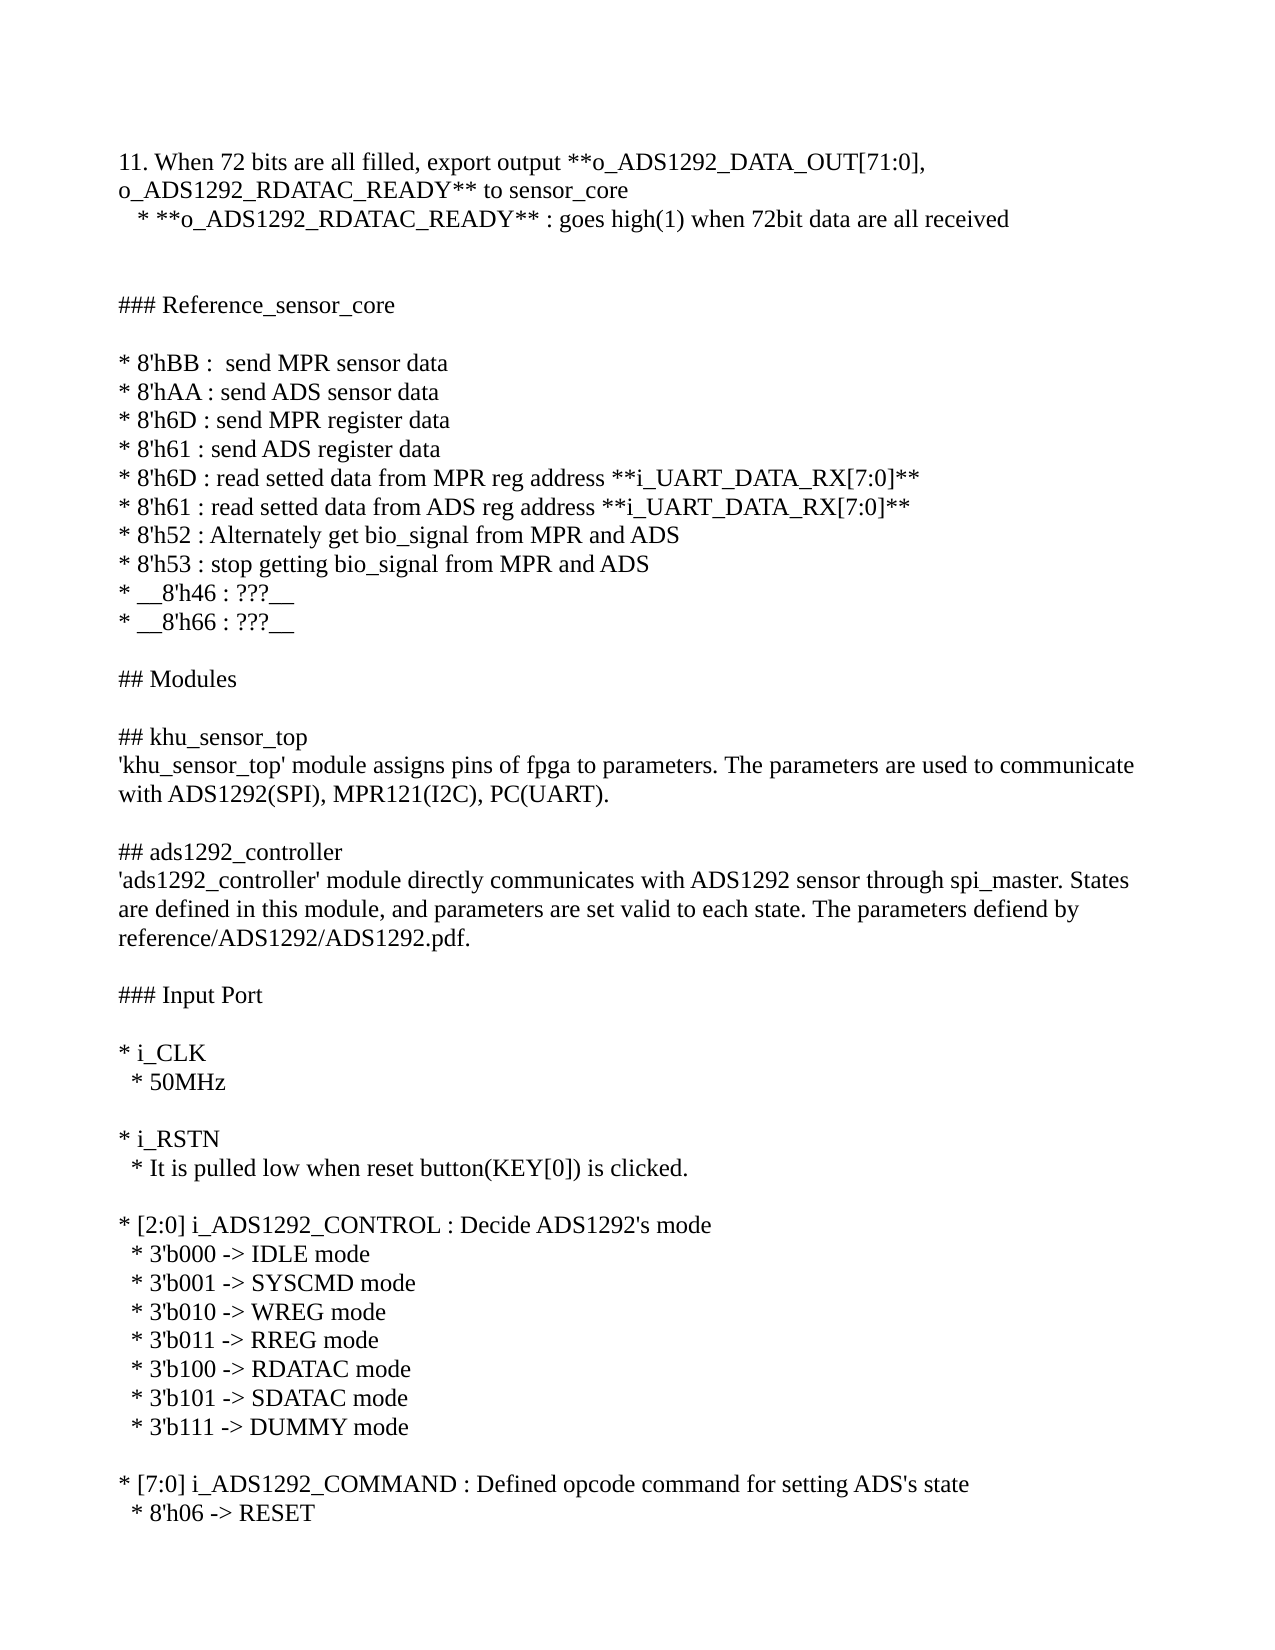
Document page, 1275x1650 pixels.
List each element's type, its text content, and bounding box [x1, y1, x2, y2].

text * It is pulled low when reset button(KEY[0]) is clicked. [118, 1153, 1157, 1182]
text * 8'h6D : read setted data from MPR reg address **i_UART_DATA_RX[7:0]** [118, 463, 1157, 492]
text * 3'b011 -> RREG mode [118, 1326, 1157, 1354]
text * [7:0] i_ADS1292_COMMAND : Defined opcode command for setting ADS's state [118, 1469, 1157, 1498]
text * __8'h46 : ???__ [118, 578, 1157, 607]
text * 8'h61 : read setted data from ADS reg address **i_UART_DATA_RX[7:0]** [118, 492, 1157, 521]
text * **o_ADS1292_RDATAC_READY** : goes high(1) when 72bit data are all received [118, 204, 1157, 233]
text ### Reference_sensor_core [118, 291, 1157, 319]
text * 8'h61 : send ADS register data [118, 434, 1157, 463]
text * 3'b100 -> RDATAC mode [118, 1354, 1157, 1383]
text ## ads1292_controller [118, 837, 1157, 866]
text * 3'b001 -> SYSCMD mode [118, 1268, 1157, 1297]
text * [2:0] i_ADS1292_CONTROL : Decide ADS1292's mode [118, 1211, 1157, 1239]
text ## khu_sensor_top [118, 722, 1157, 751]
text * 3'b101 -> SDATAC mode [118, 1383, 1157, 1412]
text * 8'h53 : stop getting bio_signal from MPR and ADS [118, 549, 1157, 578]
text * 3'b000 -> IDLE mode [118, 1239, 1157, 1268]
text * 50MHz [118, 1067, 1157, 1096]
text * __8'h66 : ???__ [118, 607, 1157, 636]
text * i_RSTN [118, 1124, 1157, 1153]
text * 8'h06 -> RESET [118, 1498, 1157, 1527]
text ### Input Port [118, 981, 1157, 1009]
text 'khu_sensor_top' module assigns pins of fpga to parameters. The parameters are used to communicate with ADS1292(SPI), MPR121(I2C), PC(UART). [118, 751, 1157, 808]
text * i_CLK [118, 1038, 1157, 1067]
text ## Modules [118, 664, 1157, 693]
text * 3'b010 -> WREG mode [118, 1297, 1157, 1326]
text * 8'h6D : send MPR register data [118, 406, 1157, 434]
text * 8'hBB : send MPR sensor data [118, 348, 1157, 377]
text 'ads1292_controller' module directly communicates with ADS1292 sensor through spi_master. States are defined in this module, and parameters are set valid to each state. The parameters defiend by reference/ADS1292/ADS1292.pdf. [118, 866, 1157, 952]
text 11. When 72 bits are all filled, export output **o_ADS1292_DATA_OUT[71:0], o_ADS1292_RDATAC_READY** to sensor_core [118, 147, 1157, 204]
text * 3'b111 -> DUMMY mode [118, 1412, 1157, 1441]
text * 8'h52 : Alternately get bio_signal from MPR and ADS [118, 521, 1157, 549]
text * 8'hAA : send ADS sensor data [118, 377, 1157, 406]
